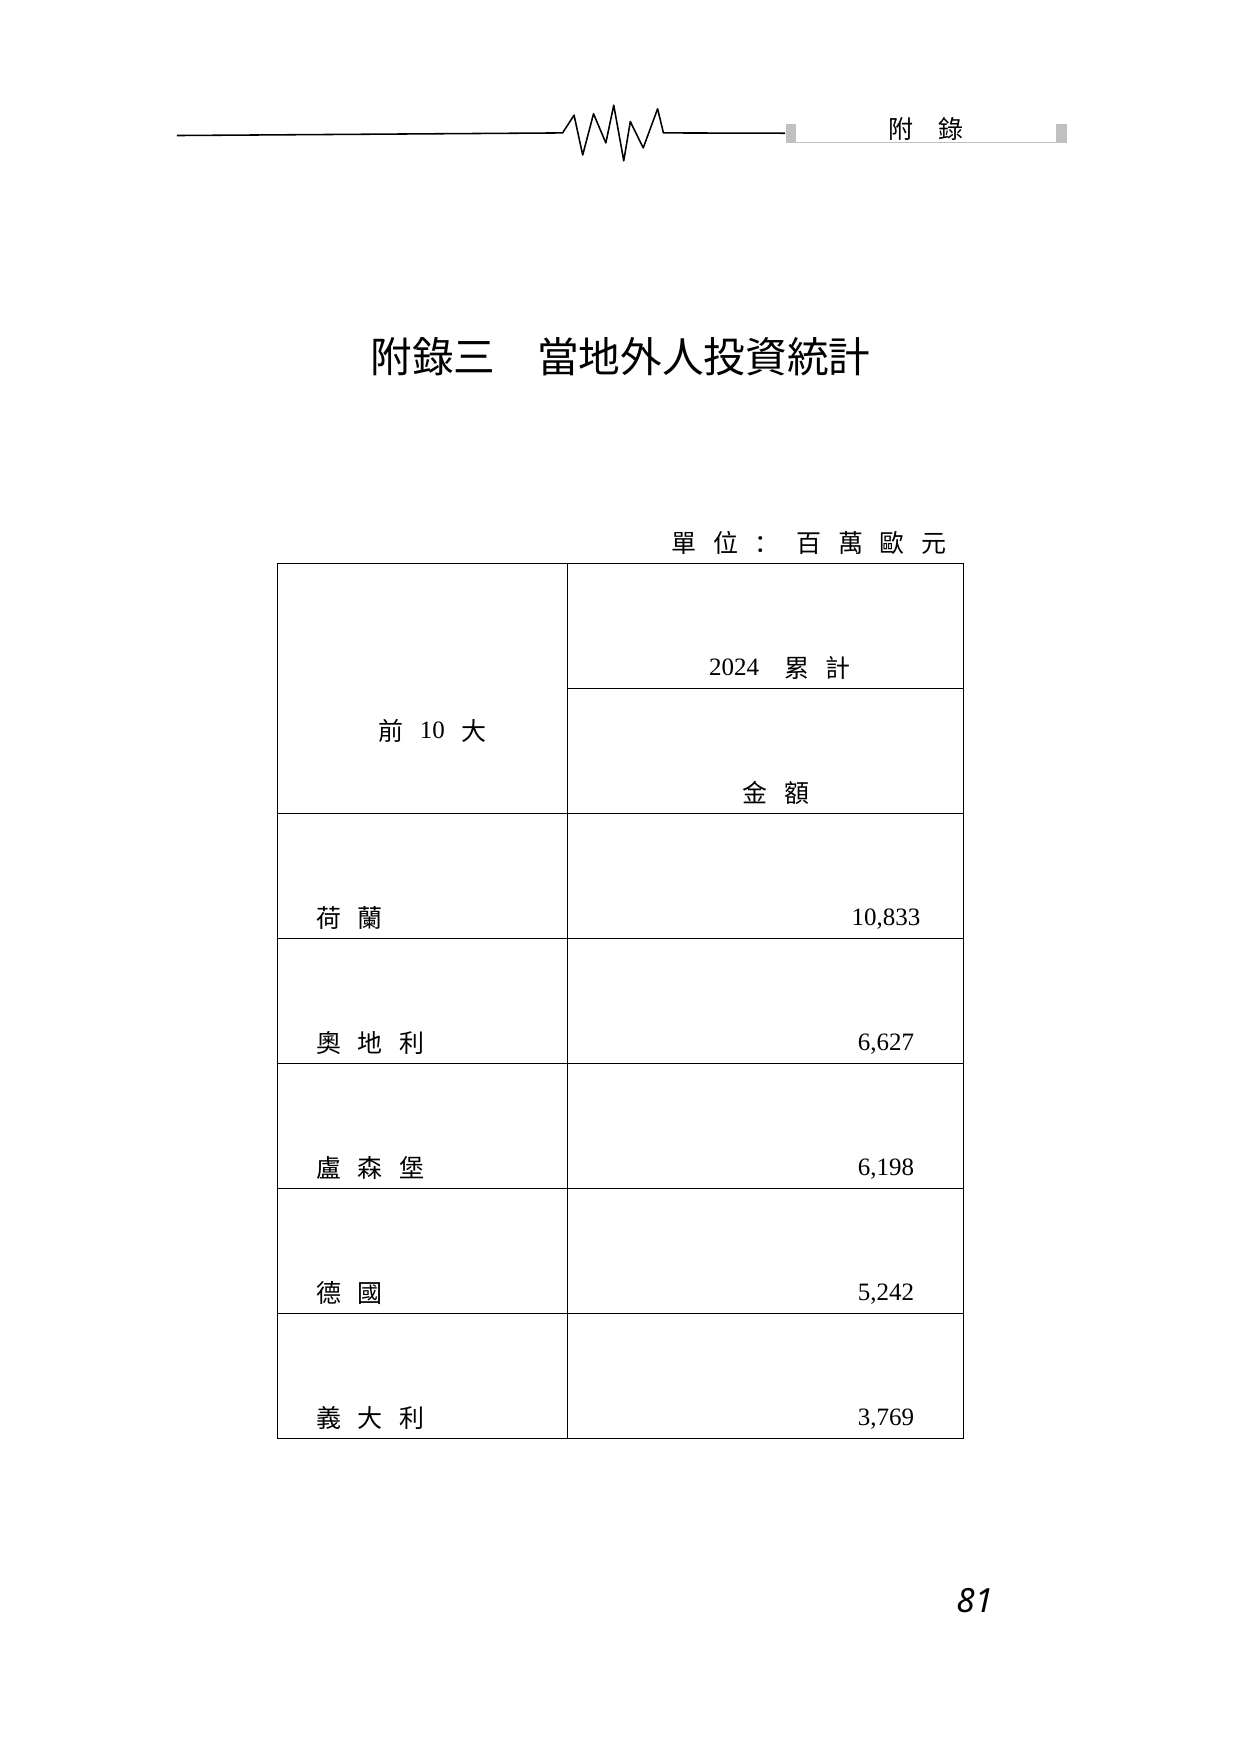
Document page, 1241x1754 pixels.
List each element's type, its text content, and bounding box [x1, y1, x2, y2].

table_cell 盧森堡 [278, 1064, 567, 1188]
table_cell 金額 [568, 689, 963, 813]
table_cell 5,242 [568, 1189, 963, 1313]
table_header 前10大 [278, 564, 567, 813]
table_cell 奧地利 [278, 939, 567, 1063]
table_cell 德國 [278, 1189, 567, 1313]
table_cell 10,833 [568, 814, 963, 938]
text 附錄三 當地外人投資統計 [183, 313, 1058, 375]
table_header 2024累計 [568, 564, 963, 688]
text 單位：百萬歐元 [183, 500, 954, 563]
table_cell 荷蘭 [278, 814, 567, 938]
table_cell 義大利 [278, 1314, 567, 1438]
table_cell 3,769 [568, 1314, 963, 1438]
table_cell 6,627 [568, 939, 963, 1063]
table_cell 6,198 [568, 1064, 963, 1188]
